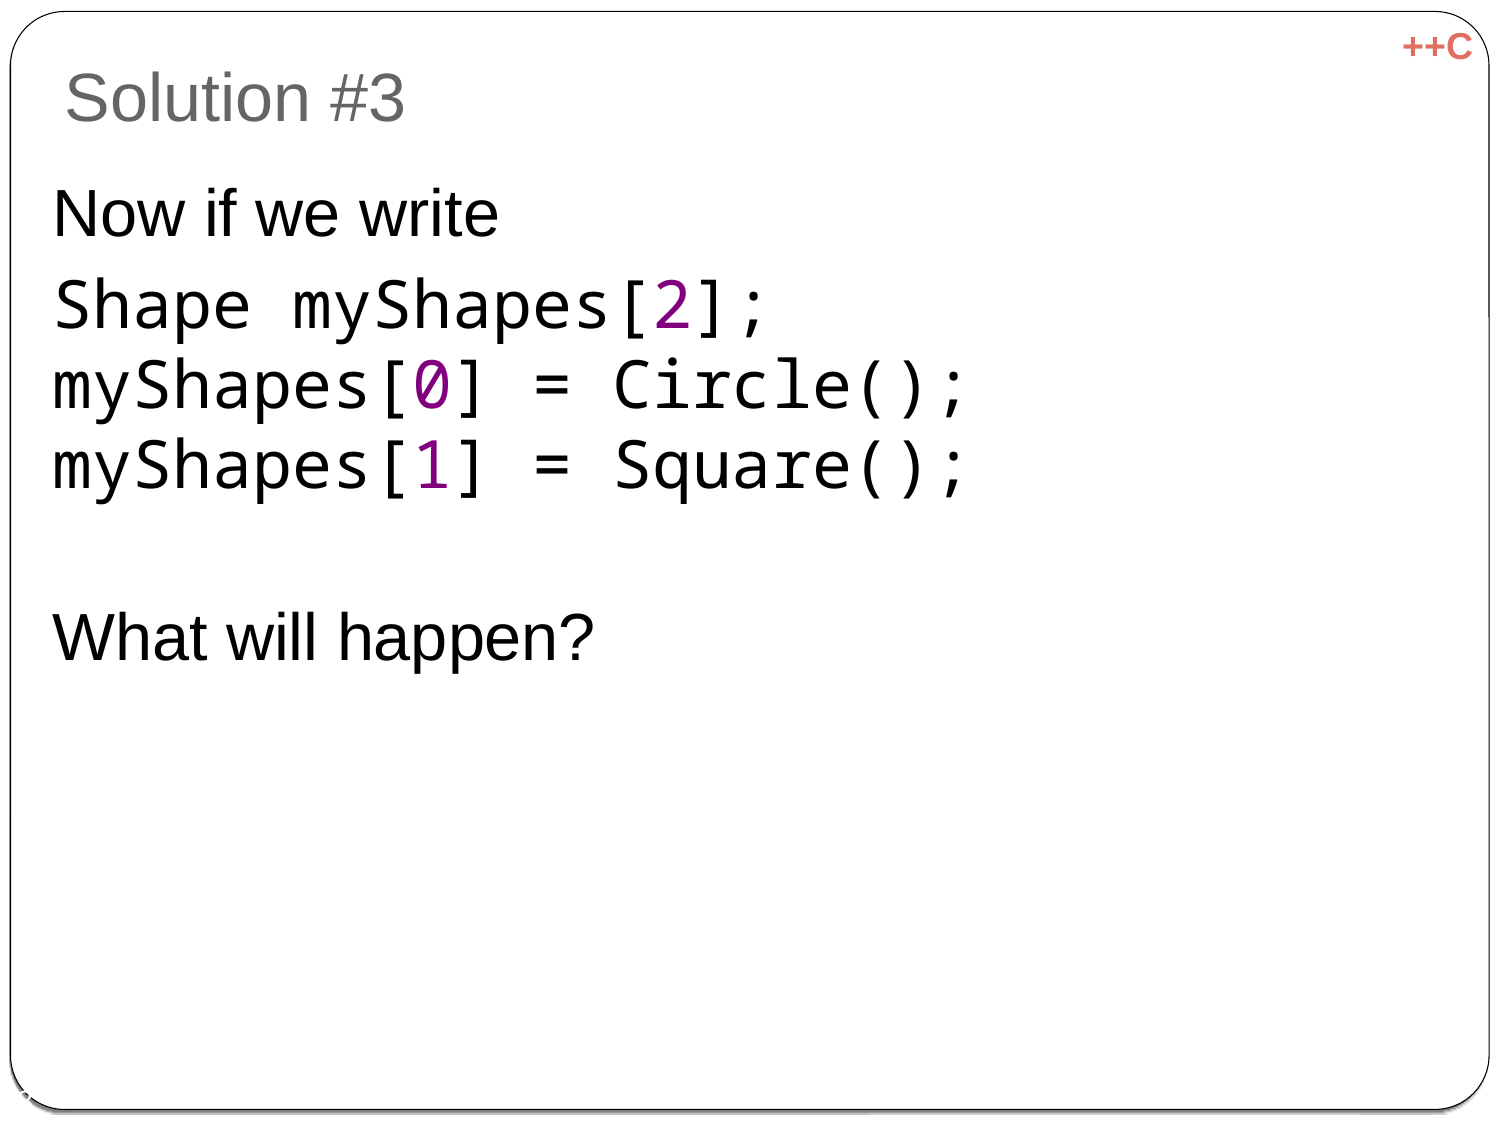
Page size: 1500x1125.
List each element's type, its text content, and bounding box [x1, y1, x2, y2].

slide_number [0, 1074, 50, 1125]
list Now if we write Shape myShapes[2]; myShapes[0] = Circle(); myShapes[1] = Square(); What will happen? [37, 162, 1463, 1088]
title Solution #3 [50, 45, 1450, 150]
